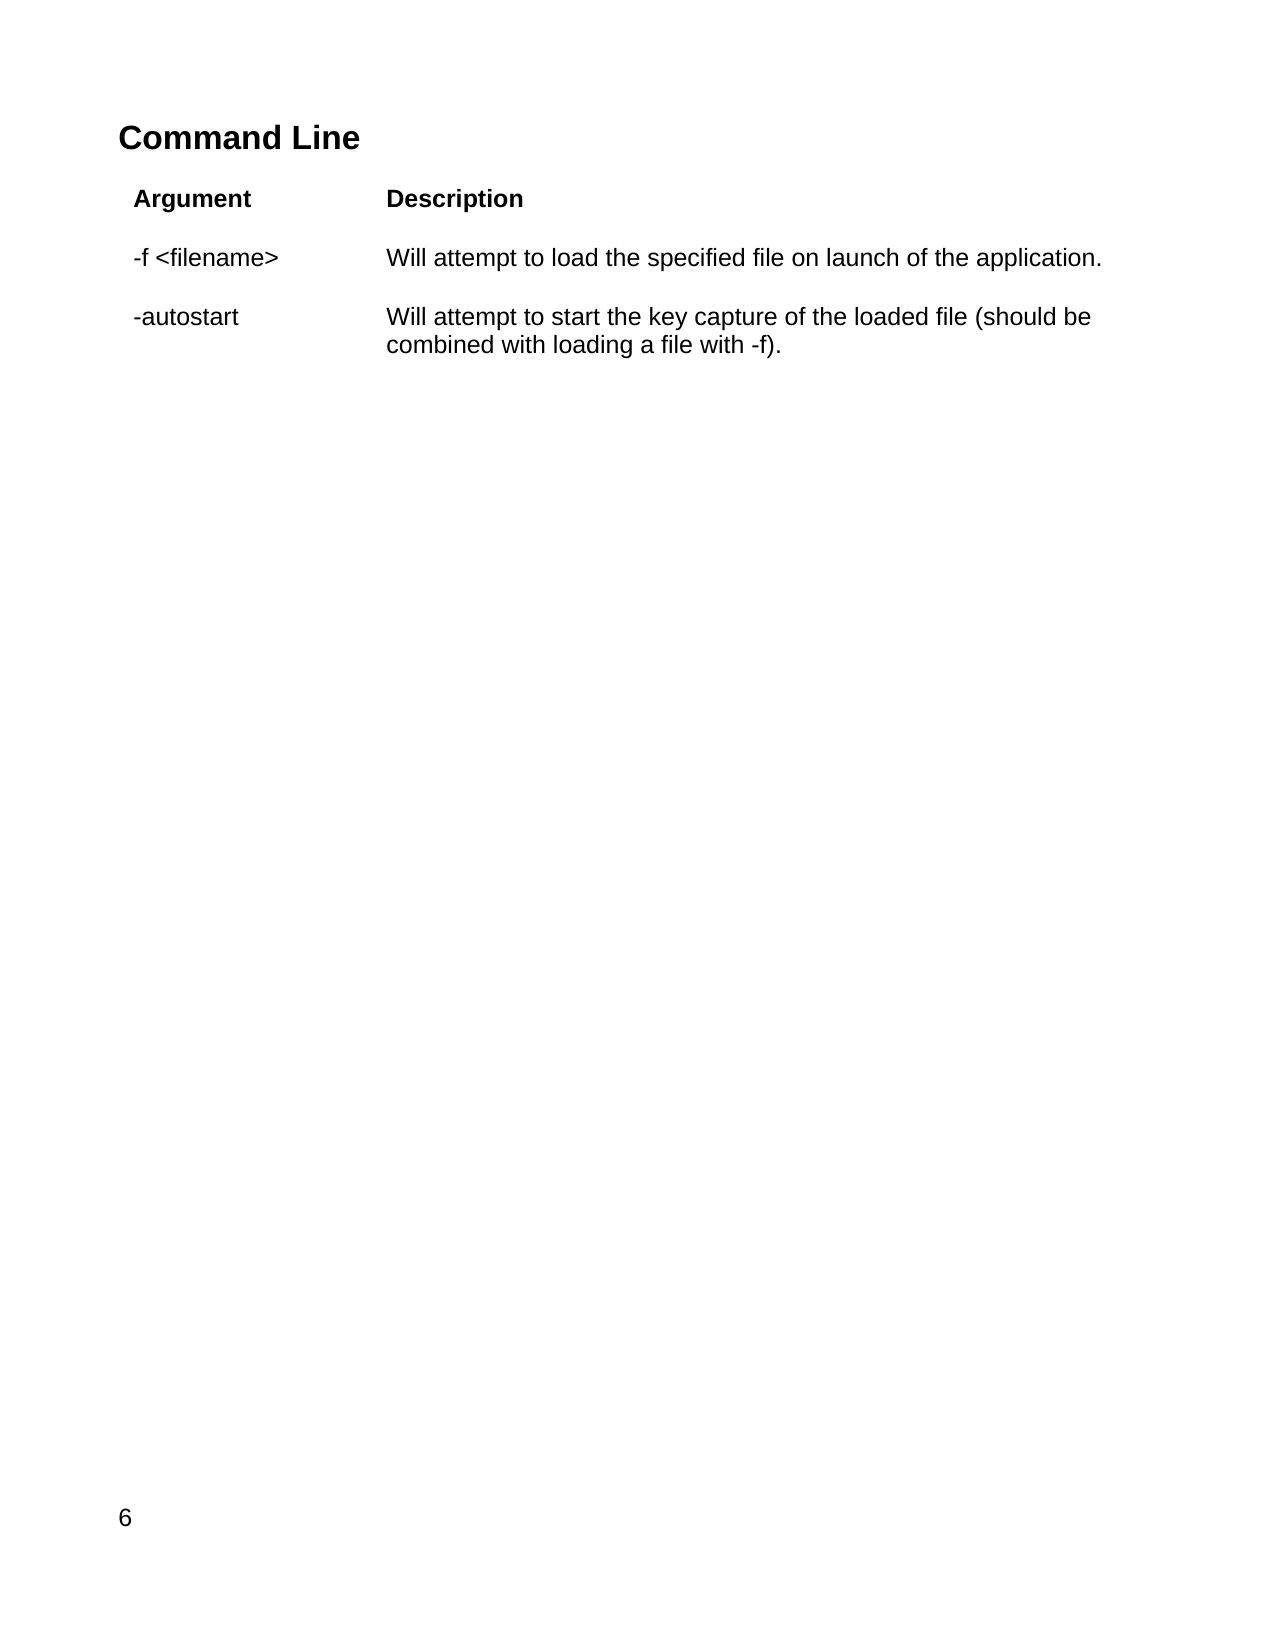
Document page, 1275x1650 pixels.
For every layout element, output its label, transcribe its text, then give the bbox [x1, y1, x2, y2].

table_cell -f <filename> [118, 228, 371, 287]
table_header Argument [118, 169, 371, 228]
table_header Description [371, 169, 1157, 228]
table_cell Will attempt to load the specified file on launch of the application. [371, 228, 1157, 287]
table_cell -autostart [118, 287, 371, 374]
subtitle Command Line [118, 118, 1157, 157]
table_cell Will attempt to start the key capture of the loaded file (should be combined with loading a file with -f). [371, 287, 1157, 374]
